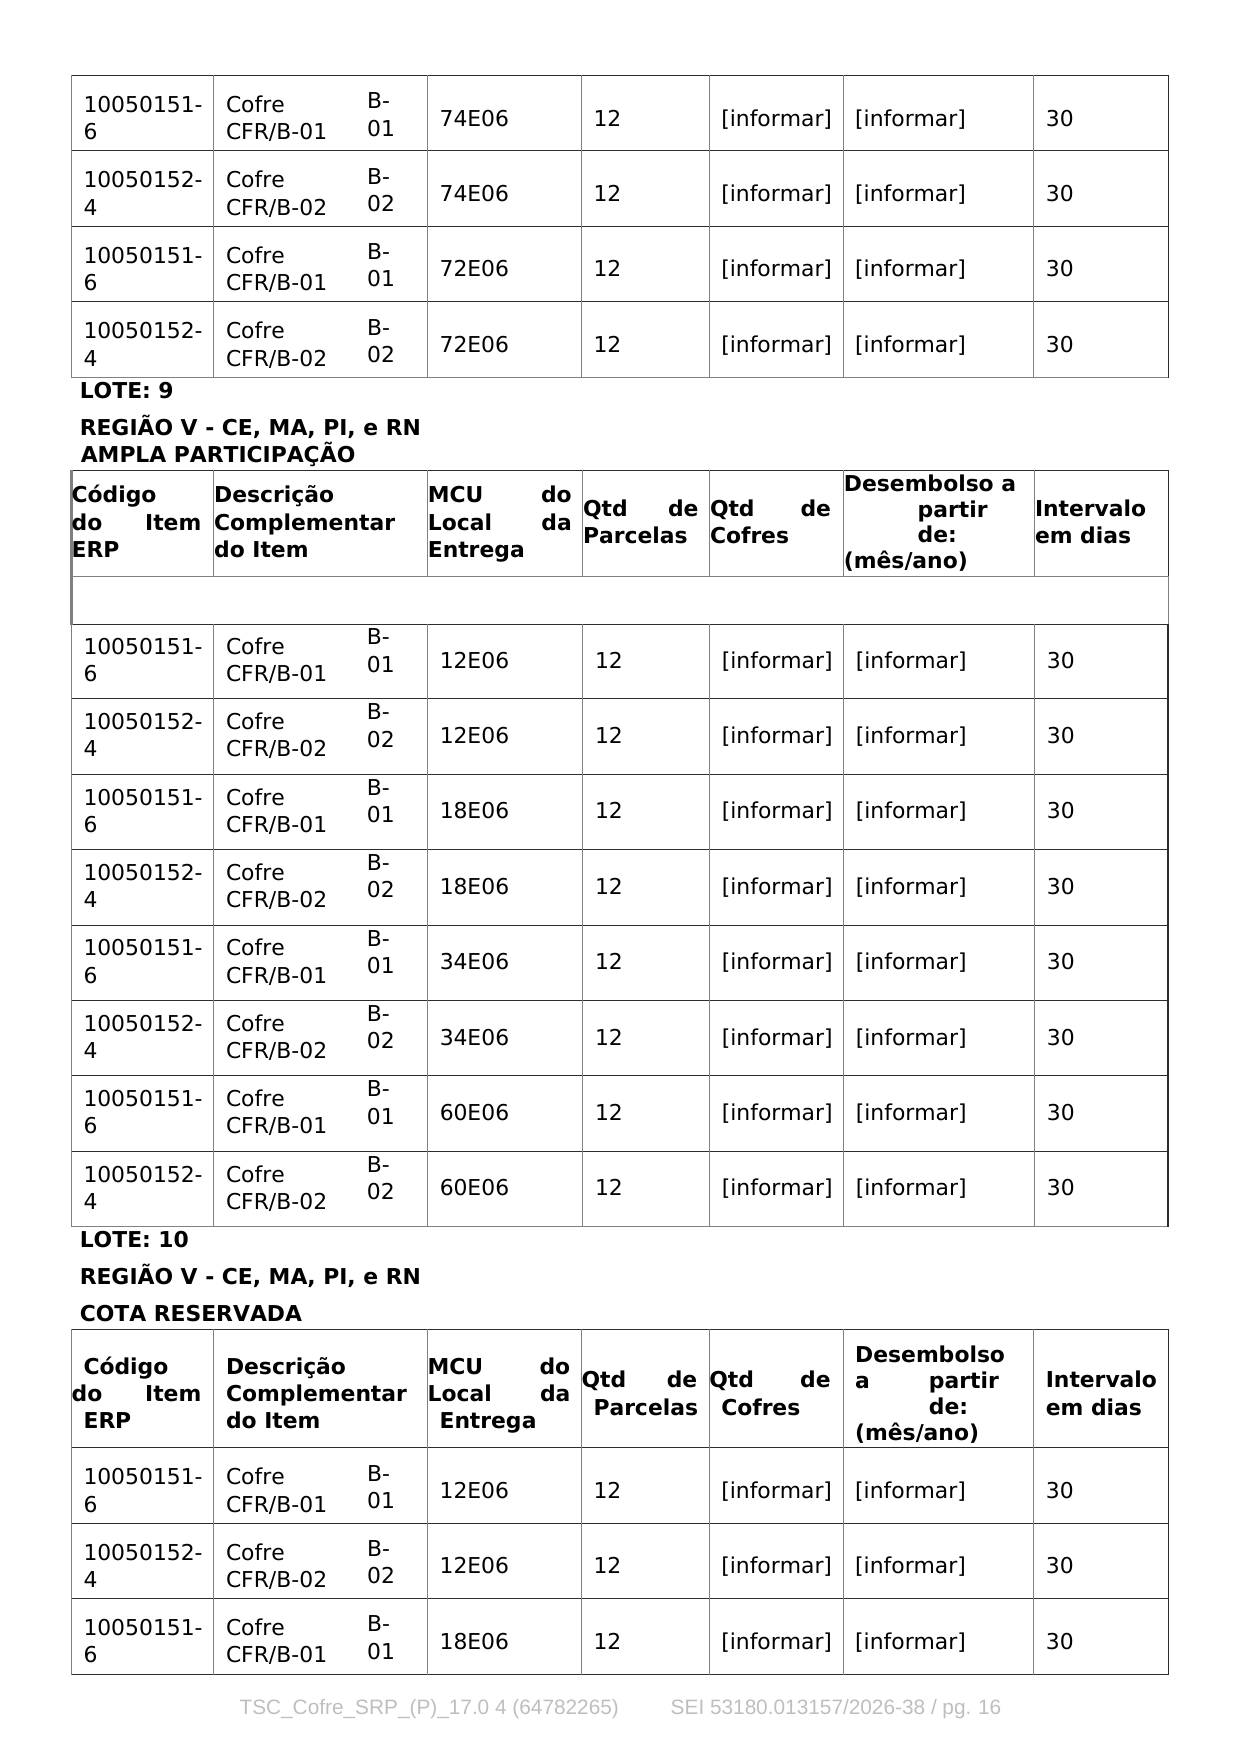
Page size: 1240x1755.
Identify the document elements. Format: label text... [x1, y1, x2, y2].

table_cell 30 [1034, 76, 1168, 150]
table_cell Cofre CFR/B-02 [214, 850, 367, 924]
table_cell 10050151- 6 [72, 926, 213, 1000]
table_cell 12 [583, 699, 709, 774]
table_cell 12 [582, 227, 709, 301]
table_cell 30 [1035, 1152, 1167, 1226]
table_cell B-02 [367, 1524, 427, 1598]
table_header Desembolso a partir de: (mês/ano) [844, 1330, 1033, 1447]
text LOTE: 10 [79, 1227, 1180, 1253]
table_cell 10050152- 4 [72, 1001, 213, 1075]
table_cell [informar] [844, 76, 1033, 150]
table_cell 30 [1034, 151, 1168, 226]
table_cell [informar] [844, 850, 1034, 924]
table_cell Cofre CFR/B-01 [214, 1599, 367, 1673]
table_cell 60E06 [428, 1152, 582, 1226]
table_cell [informar] [844, 1448, 1033, 1523]
table_header Código do Item ERP [73, 471, 213, 576]
table_cell 72E06 [428, 302, 581, 377]
table_cell [informar] [844, 1524, 1033, 1598]
table_cell 30 [1035, 850, 1167, 924]
table_cell 12 [583, 1152, 709, 1226]
text COTA RESERVADA [79, 1301, 1180, 1327]
table_header Desembolso a partir de: (mês/ano) [844, 471, 1034, 576]
table_header MCU do Local da Entrega [428, 471, 582, 576]
table_header Intervalo em dias [1035, 471, 1168, 576]
table_cell 10050152- 4 [72, 1152, 213, 1226]
table_header Qtd de Cofres [710, 1330, 843, 1447]
table_cell [informar] [710, 1524, 843, 1598]
table_cell B-01 [367, 1448, 427, 1523]
table_cell Cofre CFR/B-02 [214, 151, 367, 226]
table_cell 10050151- 6 [72, 227, 213, 301]
text LOTE: 9 [79, 378, 1180, 403]
table_cell 34E06 [428, 926, 582, 1000]
table_cell B-02 [367, 302, 427, 377]
table_cell [informar] [844, 227, 1033, 301]
table_cell 12 [583, 1001, 709, 1075]
table_cell Cofre CFR/B-01 [214, 1076, 367, 1151]
table_cell 12 [583, 775, 709, 849]
table_cell [informar] [710, 151, 843, 226]
table_cell B-02 [367, 151, 427, 226]
table_cell B-01 [367, 1076, 427, 1151]
table_cell 10050152- 4 [72, 1524, 213, 1598]
table_cell [informar] [844, 302, 1033, 377]
table_cell 30 [1034, 227, 1168, 301]
table_cell [informar] [844, 775, 1034, 849]
table_cell 34E06 [428, 1001, 582, 1075]
table_cell [informar] [844, 151, 1033, 226]
table_cell B-02 [367, 1152, 427, 1226]
table_header Descrição Complementar do Item [214, 1330, 427, 1447]
table_cell 30 [1035, 625, 1167, 698]
table_cell 60E06 [428, 1076, 582, 1151]
table_cell [informar] [710, 1448, 843, 1523]
table_cell 12 [582, 302, 709, 377]
table_cell B-02 [367, 850, 427, 924]
table_cell Cofre CFR/B-01 [214, 1448, 367, 1523]
table_header Qtd de Cofres [710, 471, 843, 576]
table_cell [informar] [710, 302, 843, 377]
table_cell 12 [582, 1599, 709, 1673]
table_cell [informar] [844, 1001, 1034, 1075]
table_header Intervalo em dias [1034, 1330, 1168, 1447]
table_cell 30 [1035, 1001, 1167, 1075]
table_cell B-01 [367, 76, 427, 150]
table_cell Cofre CFR/B-02 [214, 699, 367, 774]
table_cell 30 [1034, 1448, 1168, 1523]
table_cell 12 [582, 151, 709, 226]
table_cell [informar] [844, 625, 1034, 698]
table_cell [informar] [710, 227, 843, 301]
table_cell Cofre CFR/B-01 [214, 76, 367, 150]
table_cell Cofre CFR/B-02 [214, 1001, 367, 1075]
table_cell [informar] [710, 850, 843, 924]
table_cell 12E06 [428, 699, 582, 774]
table_cell 10050151- 6 [72, 76, 213, 150]
table_cell B-01 [367, 625, 427, 698]
table_cell B-02 [367, 1001, 427, 1075]
table_cell Cofre CFR/B-01 [214, 625, 367, 698]
table_cell [informar] [710, 76, 843, 150]
table_cell 12 [583, 1076, 709, 1151]
table_cell 10050151- 6 [72, 625, 213, 698]
table_cell 10050152- 4 [72, 850, 213, 924]
table_cell Cofre CFR/B-01 [214, 227, 367, 301]
table_cell 18E06 [428, 850, 582, 924]
table_cell 12 [582, 1524, 709, 1598]
table_cell 12 [583, 625, 709, 698]
table_cell B-01 [367, 775, 427, 849]
table_cell 12 [583, 926, 709, 1000]
table_cell 10050151- 6 [72, 1448, 213, 1523]
table_header MCU do Local da Entrega [428, 1330, 581, 1447]
table_cell 30 [1035, 1076, 1167, 1151]
table_cell B-01 [367, 926, 427, 1000]
table_cell B-01 [367, 1599, 427, 1673]
table_cell 74E06 [428, 76, 581, 150]
text REGIÃO V - CE, MA, PI, e RN AMPLA PARTICIPAÇÃO [79, 415, 502, 468]
table_header Descrição Complementar do Item [214, 471, 427, 576]
table_cell Cofre CFR/B-02 [214, 302, 367, 377]
table_cell Cofre CFR/B-02 [214, 1524, 367, 1598]
text REGIÃO V - CE, MA, PI, e RN [79, 1264, 1180, 1290]
table_cell [informar] [844, 1152, 1034, 1226]
table_cell [informar] [710, 699, 843, 774]
table_cell 10050151- 6 [72, 1076, 213, 1151]
table_cell Cofre CFR/B-01 [214, 775, 367, 849]
table_cell 30 [1034, 1599, 1168, 1673]
table_cell [informar] [710, 1152, 843, 1226]
table_cell 30 [1035, 926, 1167, 1000]
table_cell Cofre CFR/B-02 [214, 1152, 367, 1226]
table_cell 12 [583, 850, 709, 924]
table_cell [informar] [710, 926, 843, 1000]
table_cell 30 [1035, 775, 1167, 849]
table_cell 10050152- 4 [72, 302, 213, 377]
table_cell 30 [1035, 699, 1167, 774]
table_cell 12E06 [428, 625, 582, 698]
table_cell [informar] [710, 1599, 843, 1673]
table_cell 12 [582, 1448, 709, 1523]
table_cell 30 [1034, 302, 1168, 377]
table_cell 30 [1034, 1524, 1168, 1598]
table_cell 10050152- 4 [72, 699, 213, 774]
table_cell [informar] [844, 699, 1034, 774]
table_cell 10050151- 6 [72, 775, 213, 849]
table_cell 72E06 [428, 227, 581, 301]
table_cell [73, 577, 1168, 623]
table_cell 18E06 [428, 1599, 581, 1673]
table_cell [informar] [844, 1076, 1034, 1151]
table_cell [informar] [844, 926, 1034, 1000]
table_header Qtd de Parcelas [582, 1330, 709, 1447]
table_cell 12E06 [428, 1524, 581, 1598]
table_cell 12E06 [428, 1448, 581, 1523]
table_cell 12 [582, 76, 709, 150]
table_cell [informar] [844, 1599, 1033, 1673]
table_cell 10050152- 4 [72, 151, 213, 226]
table_cell 10050151- 6 [72, 1599, 213, 1673]
table_cell 18E06 [428, 775, 582, 849]
table_cell B-02 [367, 699, 427, 774]
table_header Código do Item ERP [72, 1330, 213, 1447]
table_cell [informar] [710, 625, 843, 698]
table_cell B-01 [367, 227, 427, 301]
table_cell 74E06 [428, 151, 581, 226]
table_cell [informar] [710, 775, 843, 849]
table_cell [informar] [710, 1001, 843, 1075]
table_cell Cofre CFR/B-01 [214, 926, 367, 1000]
table_header Qtd de Parcelas [583, 471, 709, 576]
table_cell [informar] [710, 1076, 843, 1151]
